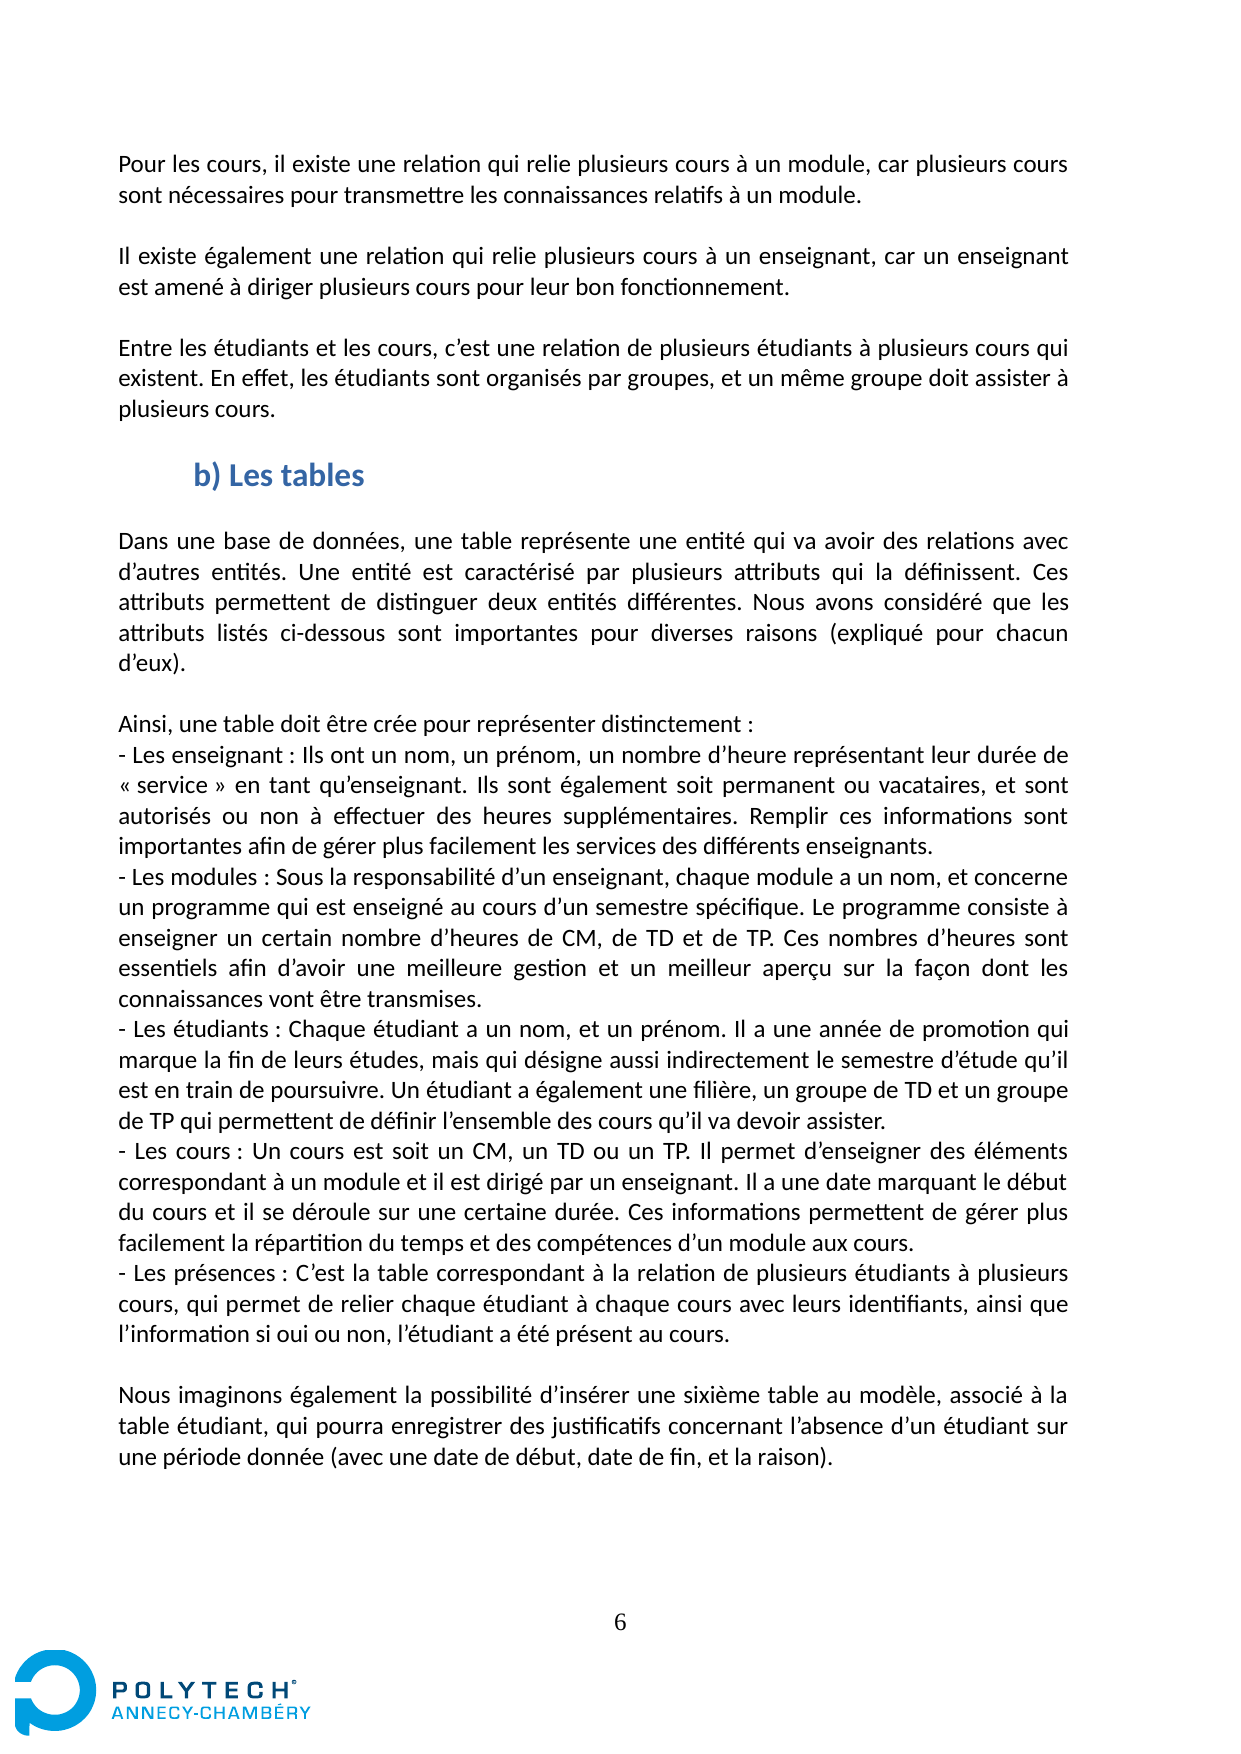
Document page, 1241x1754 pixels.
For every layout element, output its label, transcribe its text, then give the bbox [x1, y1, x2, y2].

text - Les présences : C’est la table correspondant à la relation de plusieurs étudiants à plusieurs cours, qui permet de relier chaque étudiant à chaque cours avec leurs identifiants, ainsi que l’information si oui ou non, l’étudiant a été présent au cours. [118, 1258, 1070, 1349]
text Il existe également une relation qui relie plusieurs cours à un enseignant, car un enseignant est amené à diriger plusieurs cours pour leur bon fonctionnement. [118, 240, 1070, 301]
text - Les étudiants : Chaque étudiant a un nom, et un prénom. Il a une année de promotion qui marque la fin de leurs études, mais qui désigne aussi indirectement le semestre d’étude qu’il est en train de poursuivre. Un étudiant a également une filière, un groupe de TD et un groupe de TP qui permettent de définir l’ensemble des cours qu’il va devoir assister. [118, 1013, 1070, 1136]
text - Les enseignant : Ils ont un nom, un prénom, un nombre d’heure représentant leur durée de « service » en tant qu’enseignant. Ils sont également soit permanent ou vacataires, et sont autorisés ou non à effectuer des heures supplémentaires. Remplir ces informations sont importantes afin de gérer plus facilement les services des différents enseignants. [118, 739, 1070, 861]
text b) Les tables [118, 454, 1070, 494]
text Nous imaginons également la possibilité d’insérer une sixième table au modèle, associé à la table étudiant, qui pourra enregistrer des justificatifs concernant l’absence d’un étudiant sur une période donnée (avec une date de début, date de fin, et la raison). [118, 1380, 1070, 1471]
text - Les cours : Un cours est soit un CM, un TD ou un TP. Il permet d’enseigner des éléments correspondant à un module et il est dirigé par un enseignant. Il a une date marquant le début du cours et il se déroule sur une certaine durée. Ces informations permettent de gérer plus facilement la répartition du temps et des compétences d’un module aux cours. [118, 1136, 1070, 1258]
text Entre les étudiants et les cours, c’est une relation de plusieurs étudiants à plusieurs cours qui existent. En effet, les étudiants sont organisés par groupes, et un même groupe doit assister à plusieurs cours. [118, 332, 1070, 423]
text Pour les cours, il existe une relation qui relie plusieurs cours à un module, car plusieurs cours sont nécessaires pour transmettre les connaissances relatifs à un module. [118, 149, 1070, 210]
text - Les modules : Sous la responsabilité d’un enseignant, chaque module a un nom, et concerne un programme qui est enseigné au cours d’un semestre spécifique. Le programme consiste à enseigner un certain nombre d’heures de CM, de TD et de TP. Ces nombres d’heures sont essentiels afin d’avoir une meilleure gestion et un meilleur aperçu sur la façon dont les connaissances vont être transmises. [118, 861, 1070, 1013]
text Dans une base de données, une table représente une entité qui va avoir des relations avec d’autres entités. Une entité est caractérisé par plusieurs attributs qui la définissent. Ces attributs permettent de distinguer deux entités différentes. Nous avons considéré que les attributs listés ci-dessous sont importantes pour diverses raisons (expliqué pour chacun d’eux). [118, 525, 1070, 678]
text Ainsi, une table doit être crée pour représenter distinctement : [118, 708, 1070, 739]
